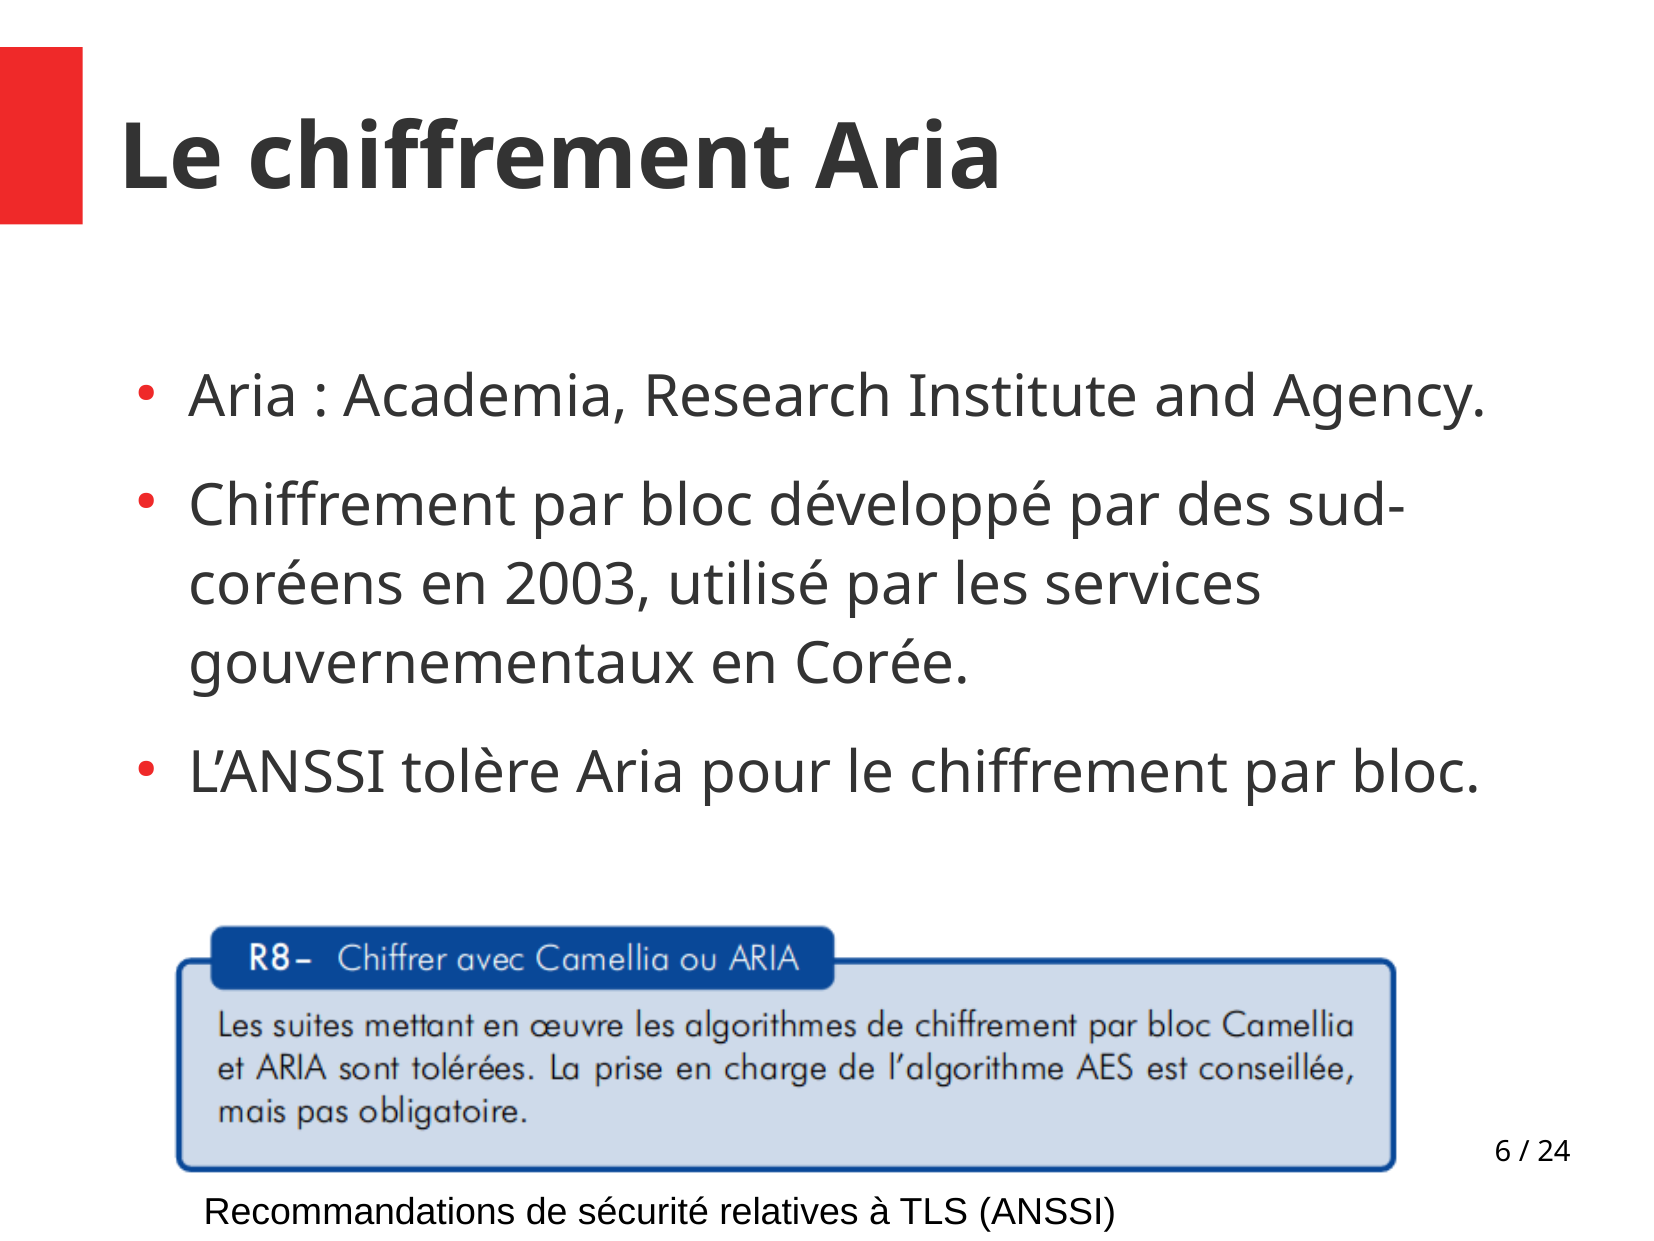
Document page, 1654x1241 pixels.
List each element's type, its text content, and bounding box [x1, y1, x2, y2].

list Aria : Academia, Research Institute and Agency. Chiffrement par bloc développé par des sud-coréens en 2003, utilisé par les services gouvernementaux en Corée. L’ANSSI tolère Aria pour le chiffrement par bloc. [118, 354, 1536, 1074]
text_box Recommandations de sécurité relatives à TLS (ANSSI) [188, 1183, 1335, 1241]
picture [141, 1074, 1443, 1203]
title Le chiffrement Aria [118, 49, 1571, 257]
